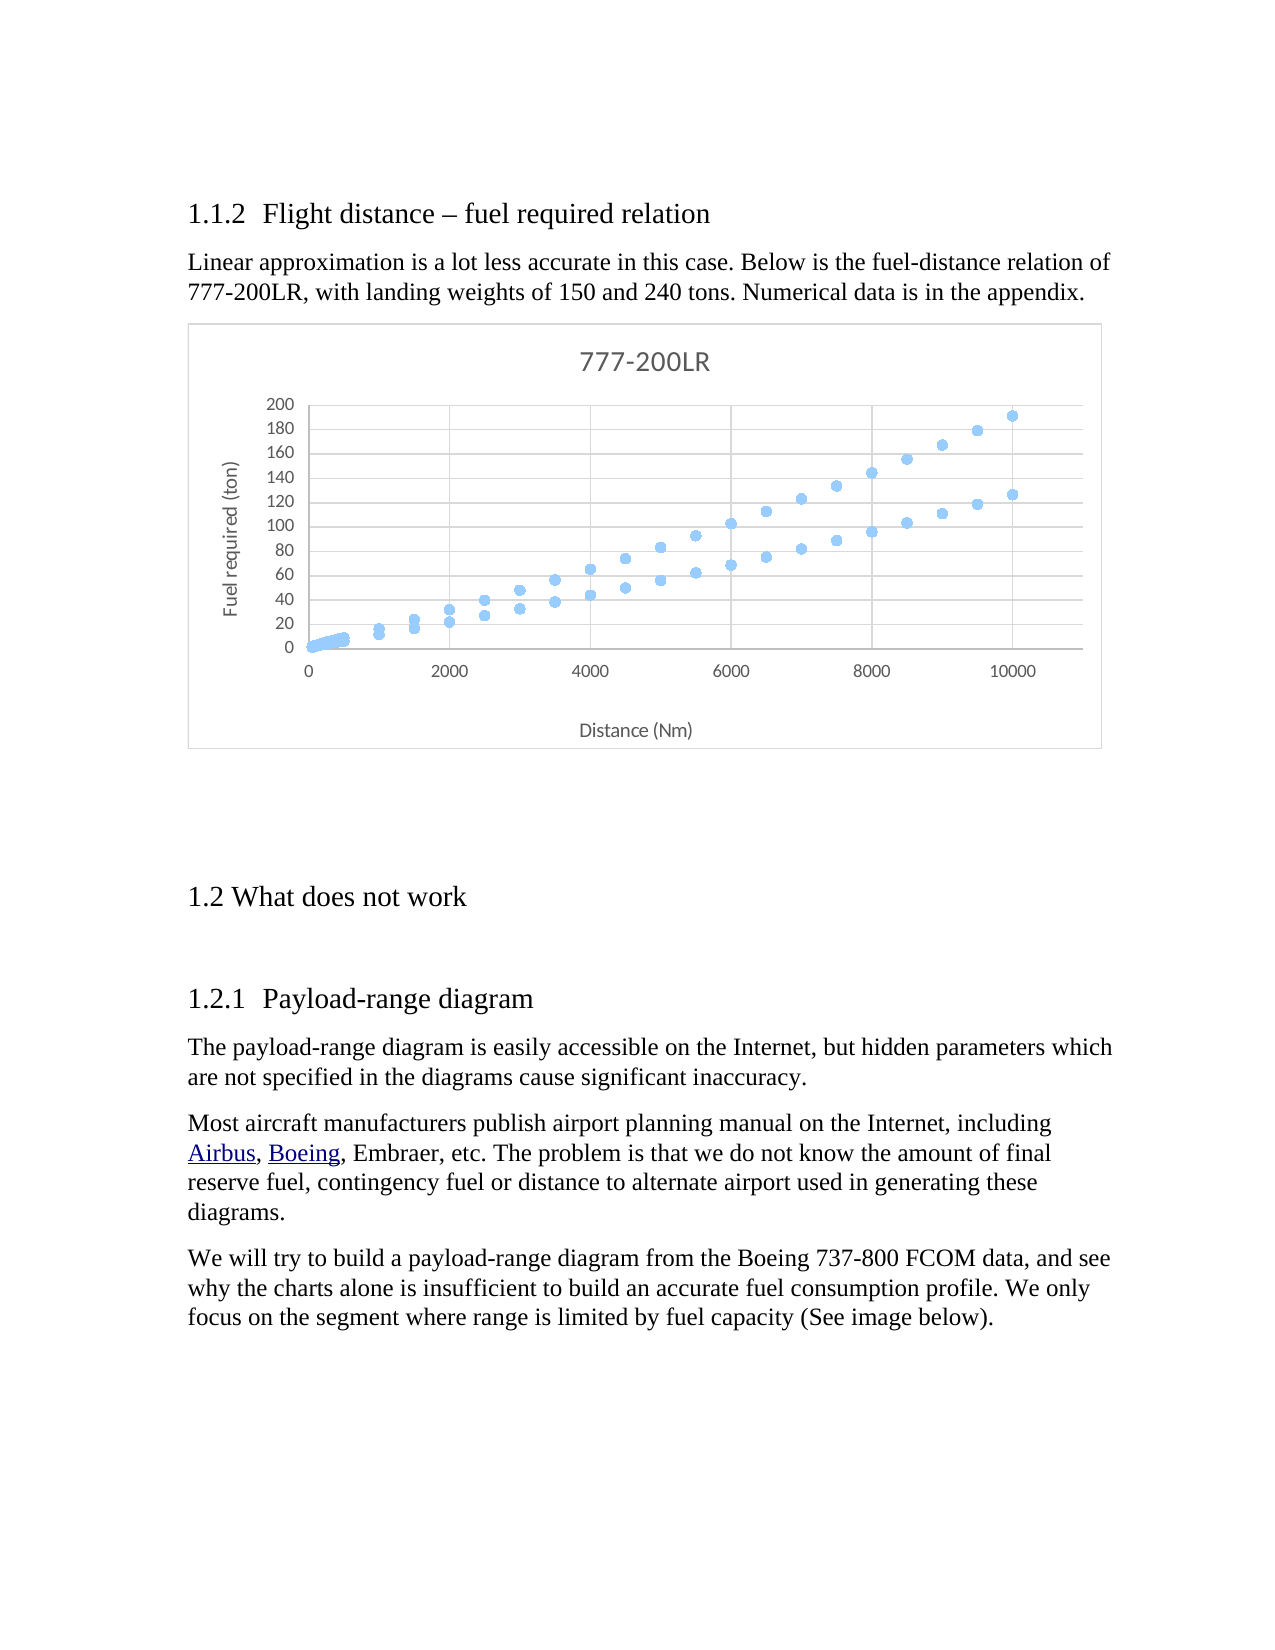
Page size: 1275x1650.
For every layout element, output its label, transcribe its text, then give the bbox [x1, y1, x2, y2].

text Linear approximation is a lot less accurate in this case. Below is the fuel-distance relation of 777-200LR, with landing weights of 150 and 240 tons. Numerical data is in the appendix. [187, 247, 1125, 306]
text Most aircraft manufacturers publish airport planning manual on the Internet, including Airbus, Boeing, Embraer, etc. The problem is that we do not know the amount of final reserve fuel, contingency fuel or distance to alternate airport used in generating these diagrams. [187, 1108, 1125, 1226]
list Flight distance – fuel required relation [187, 196, 1125, 230]
list Payload-range diagram [187, 981, 1125, 1015]
list What does not work [187, 879, 1125, 913]
text The payload-range diagram is easily accessible on the Internet, but hidden parameters which are not specified in the diagrams cause significant inaccuracy. [187, 1032, 1125, 1091]
text We will try to build a payload-range diagram from the Boeing 737-800 FCOM data, and see why the charts alone is insufficient to build an accurate fuel consumption profile. We only focus on the segment where range is limited by fuel capacity (See image below). [187, 1243, 1125, 1331]
